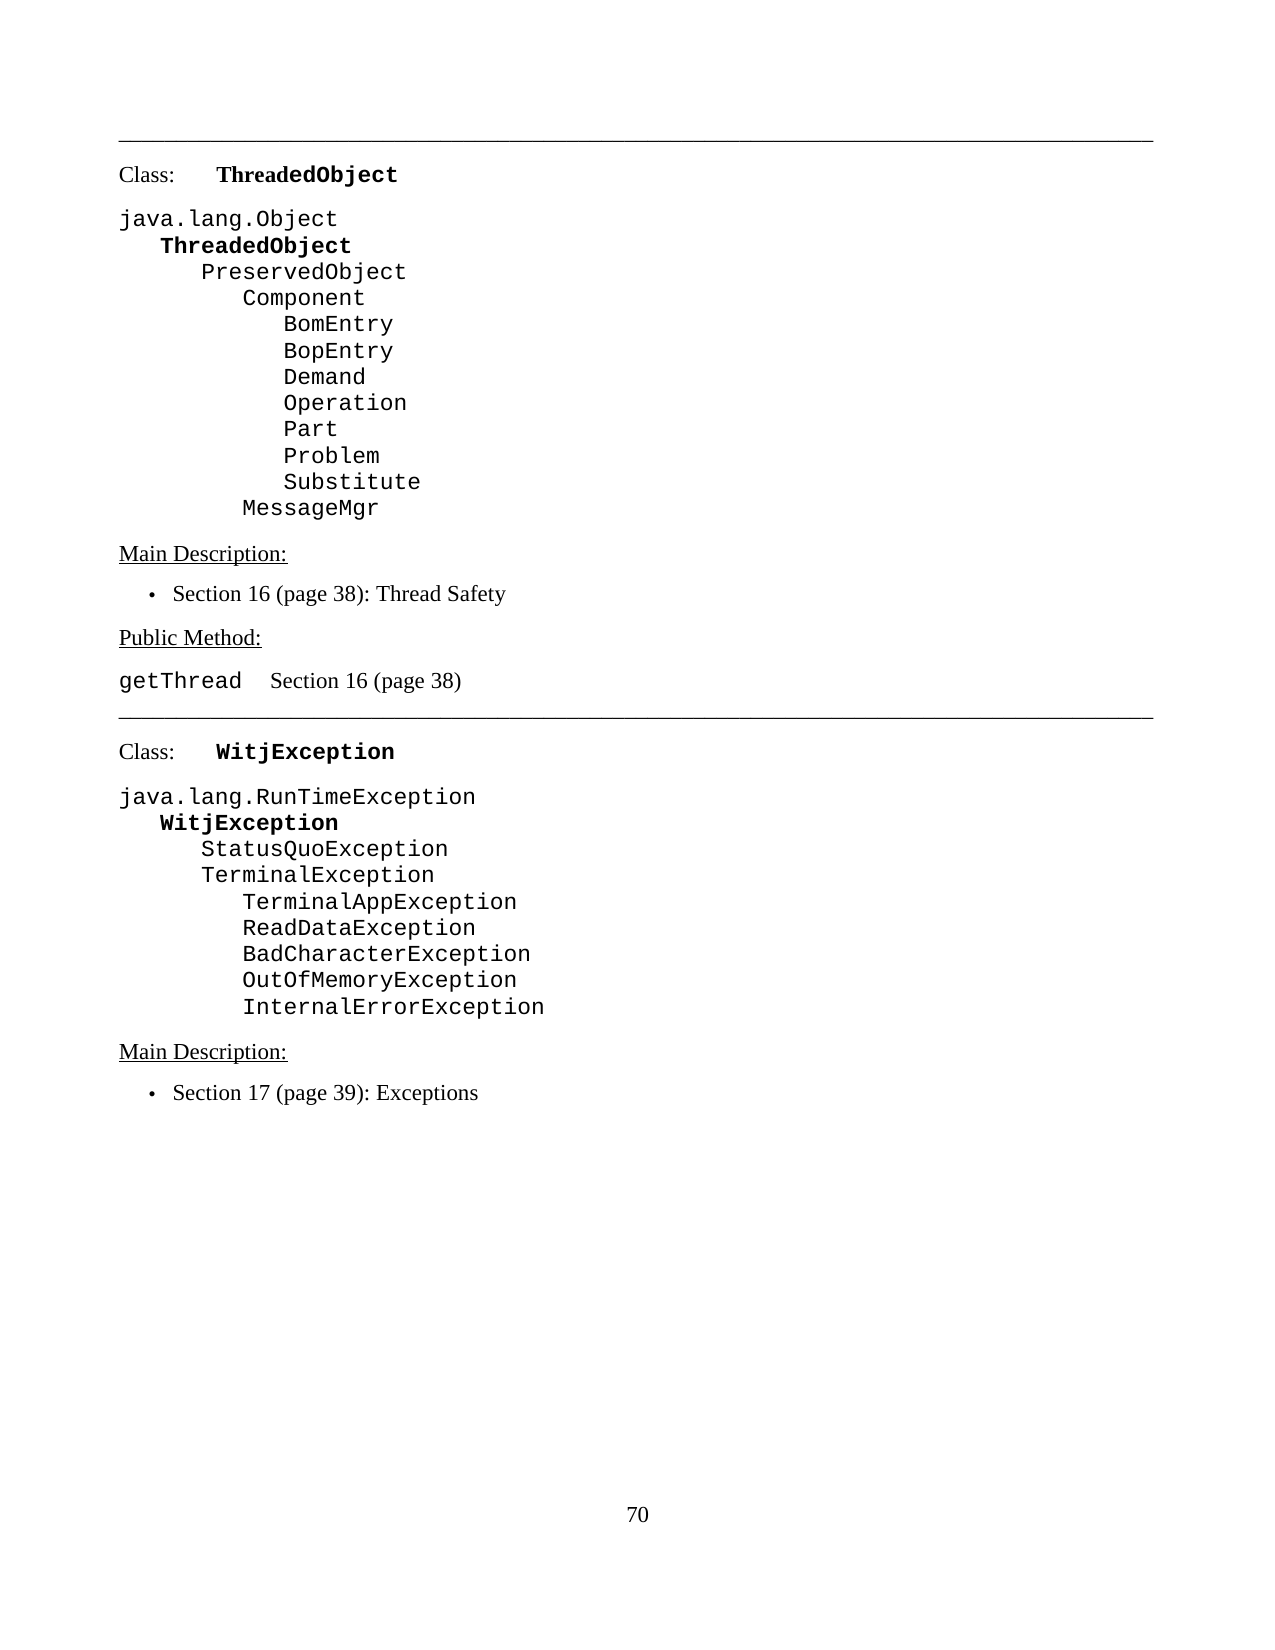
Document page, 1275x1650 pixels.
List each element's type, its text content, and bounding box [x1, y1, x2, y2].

text Class: ThreadedObject [118, 162, 1156, 189]
text Class: WitjException [118, 739, 1156, 767]
text java.lang.RunTimeException [118, 785, 1156, 811]
text OutOfMemoryException [118, 968, 1156, 995]
text Main Description: [118, 541, 1156, 566]
text PreservedObject [118, 260, 1156, 286]
text Public Method: [118, 625, 1156, 650]
text BopEntry [118, 339, 1156, 365]
text ThreadedObject [118, 234, 1156, 260]
text Main Description: [118, 1039, 1156, 1064]
text BomEntry [118, 313, 1156, 339]
text Component [118, 286, 1156, 313]
text Demand [118, 365, 1156, 391]
text StatusQuoException [118, 837, 1156, 863]
text ReadDataException [118, 916, 1156, 942]
text Problem [118, 444, 1156, 470]
text java.lang.Object [118, 208, 1156, 234]
text Substitute [118, 470, 1156, 496]
text WitjException [118, 811, 1156, 837]
text getThread Section 16 (page 37) [118, 668, 1156, 696]
list Section 17 (page 38): Exceptions [118, 1079, 1156, 1105]
text __________________________________________________________________________________________ [118, 118, 1156, 144]
list Section 16 (page 37): Thread Safety [118, 581, 1156, 607]
text InternalErrorException [118, 995, 1156, 1021]
text BadCharacterException [118, 942, 1156, 968]
text MessageMgr [118, 496, 1156, 523]
text TerminalException [118, 863, 1156, 890]
text TerminalAppException [118, 890, 1156, 916]
text __________________________________________________________________________________________ [118, 696, 1156, 721]
text Operation [118, 391, 1156, 418]
text Part [118, 418, 1156, 444]
